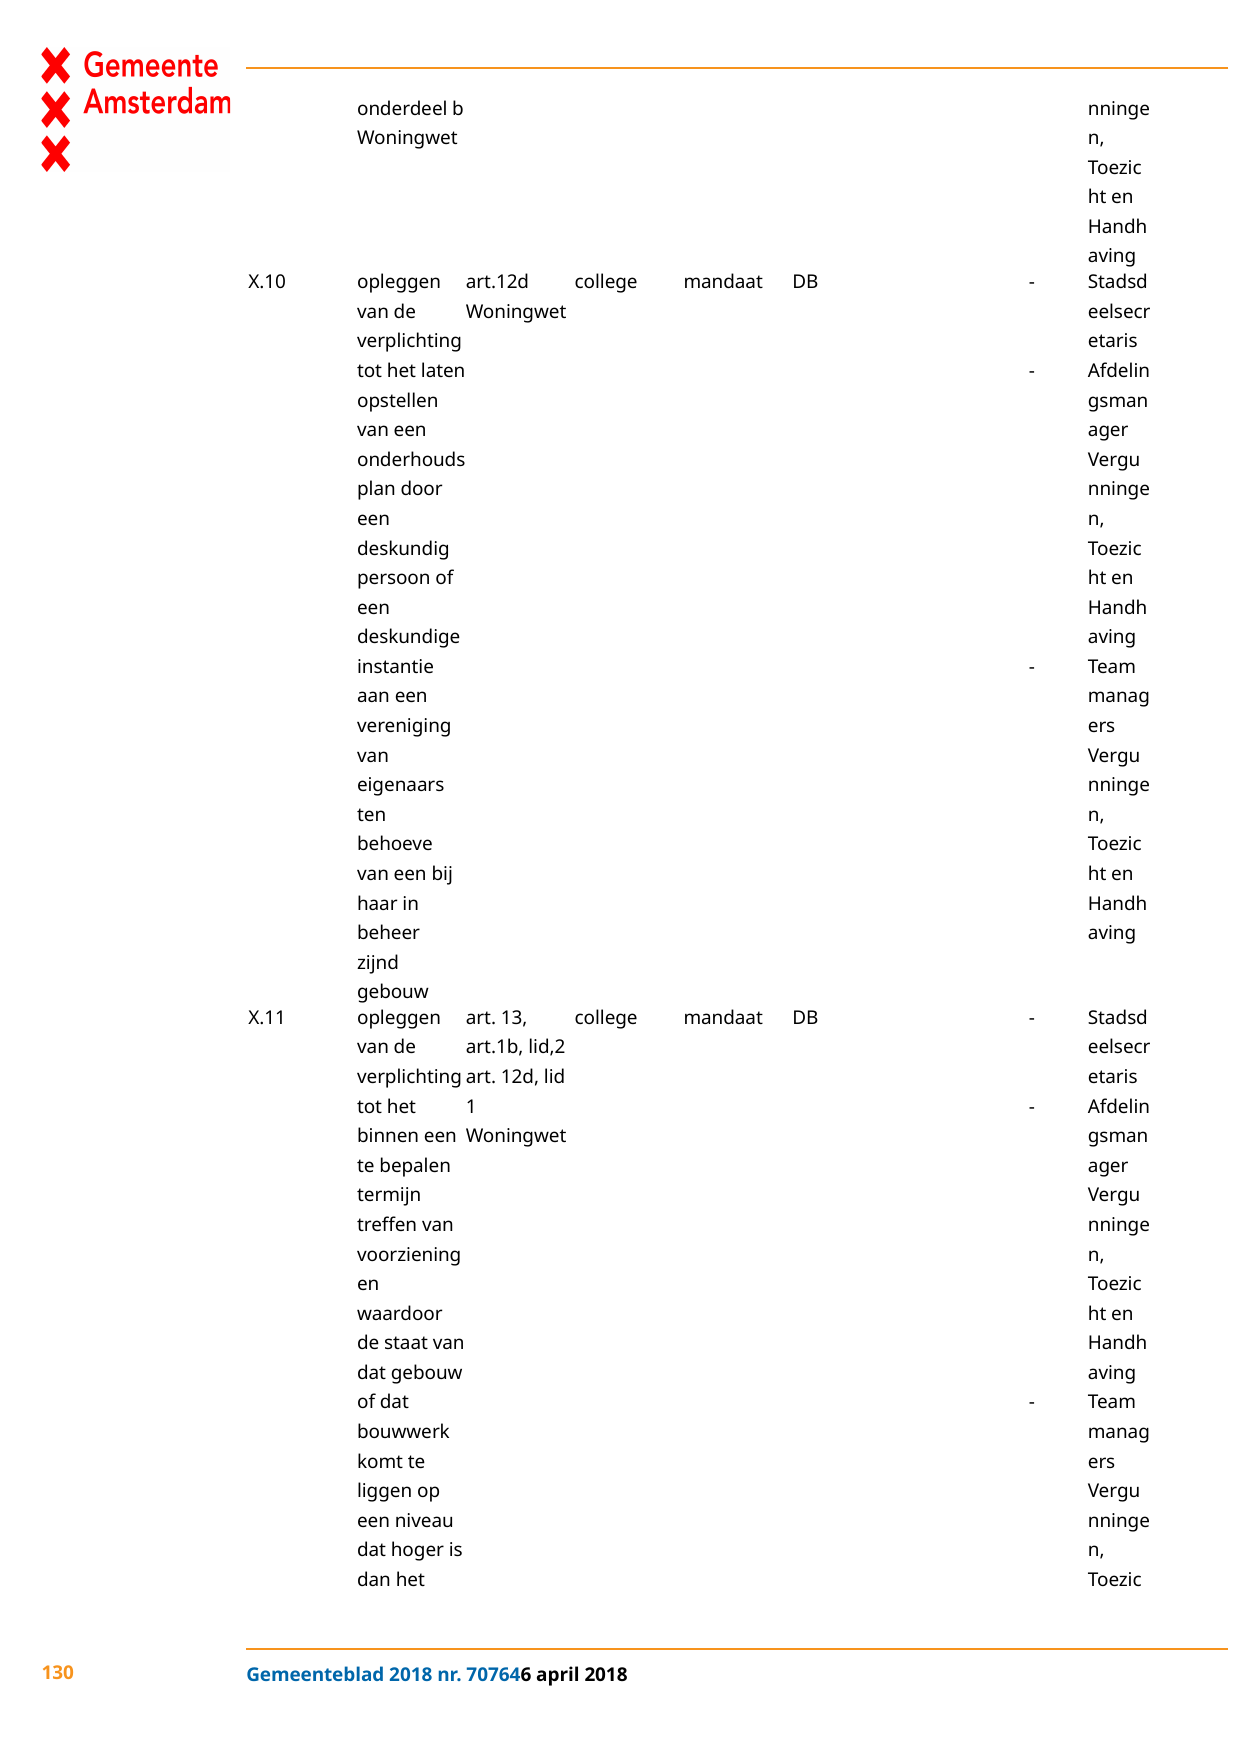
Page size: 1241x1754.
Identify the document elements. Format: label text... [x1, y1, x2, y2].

table_cell mandaat [683, 1004, 792, 1592]
table_cell mandaat [683, 269, 792, 1004]
table_cell [901, 1004, 1028, 1592]
table_cell [901, 269, 1028, 1004]
table_cell college [574, 269, 683, 1004]
picture [41, 47, 231, 172]
table_cell X.11 [248, 1004, 357, 1592]
table_cell [466, 95, 574, 268]
table_cell DB [792, 269, 901, 1004]
table_cell [901, 95, 1028, 268]
table_cell art. 13, art.1b, lid,2 art. 12d, lid 1 Woningwet [466, 1004, 574, 1592]
table_cell [683, 95, 792, 268]
table_cell Stadsdeelsecretaris Afdelingsmanager Vergunningen, Toezicht en Handhaving Teammanagers Vergunningen, Toezic [1029, 1004, 1152, 1592]
table_cell [574, 95, 683, 268]
table_cell [248, 95, 357, 268]
table_cell opleggen van de verplichting tot het laten opstellen van een onderhoudsplan door een deskundig persoon of een deskundige instantie aan een vereniging van eigenaars ten behoeve van een bij haar in beheer zijnd gebouw [357, 269, 466, 1004]
table_cell art.12d Woningwet [466, 269, 574, 1004]
table_cell X.10 [248, 269, 357, 1004]
table_cell nningen, Toezicht en Handhaving [1029, 95, 1152, 268]
table_cell onderdeel b Woningwet [357, 95, 466, 268]
table_cell opleggen van de verplichting tot het binnen een te bepalen termijn treffen van voorzieningen waardoor de staat van dat gebouw of dat bouwwerk komt te liggen op een niveau dat hoger is dan het [357, 1004, 466, 1592]
table_cell DB [792, 1004, 901, 1592]
table_cell Stadsdeelsecretaris Afdelingsmanager Vergunningen, Toezicht en Handhaving Teammanagers Vergunningen, Toezicht en Handhaving [1029, 269, 1152, 1004]
table_cell [792, 95, 901, 268]
table_cell college [574, 1004, 683, 1592]
